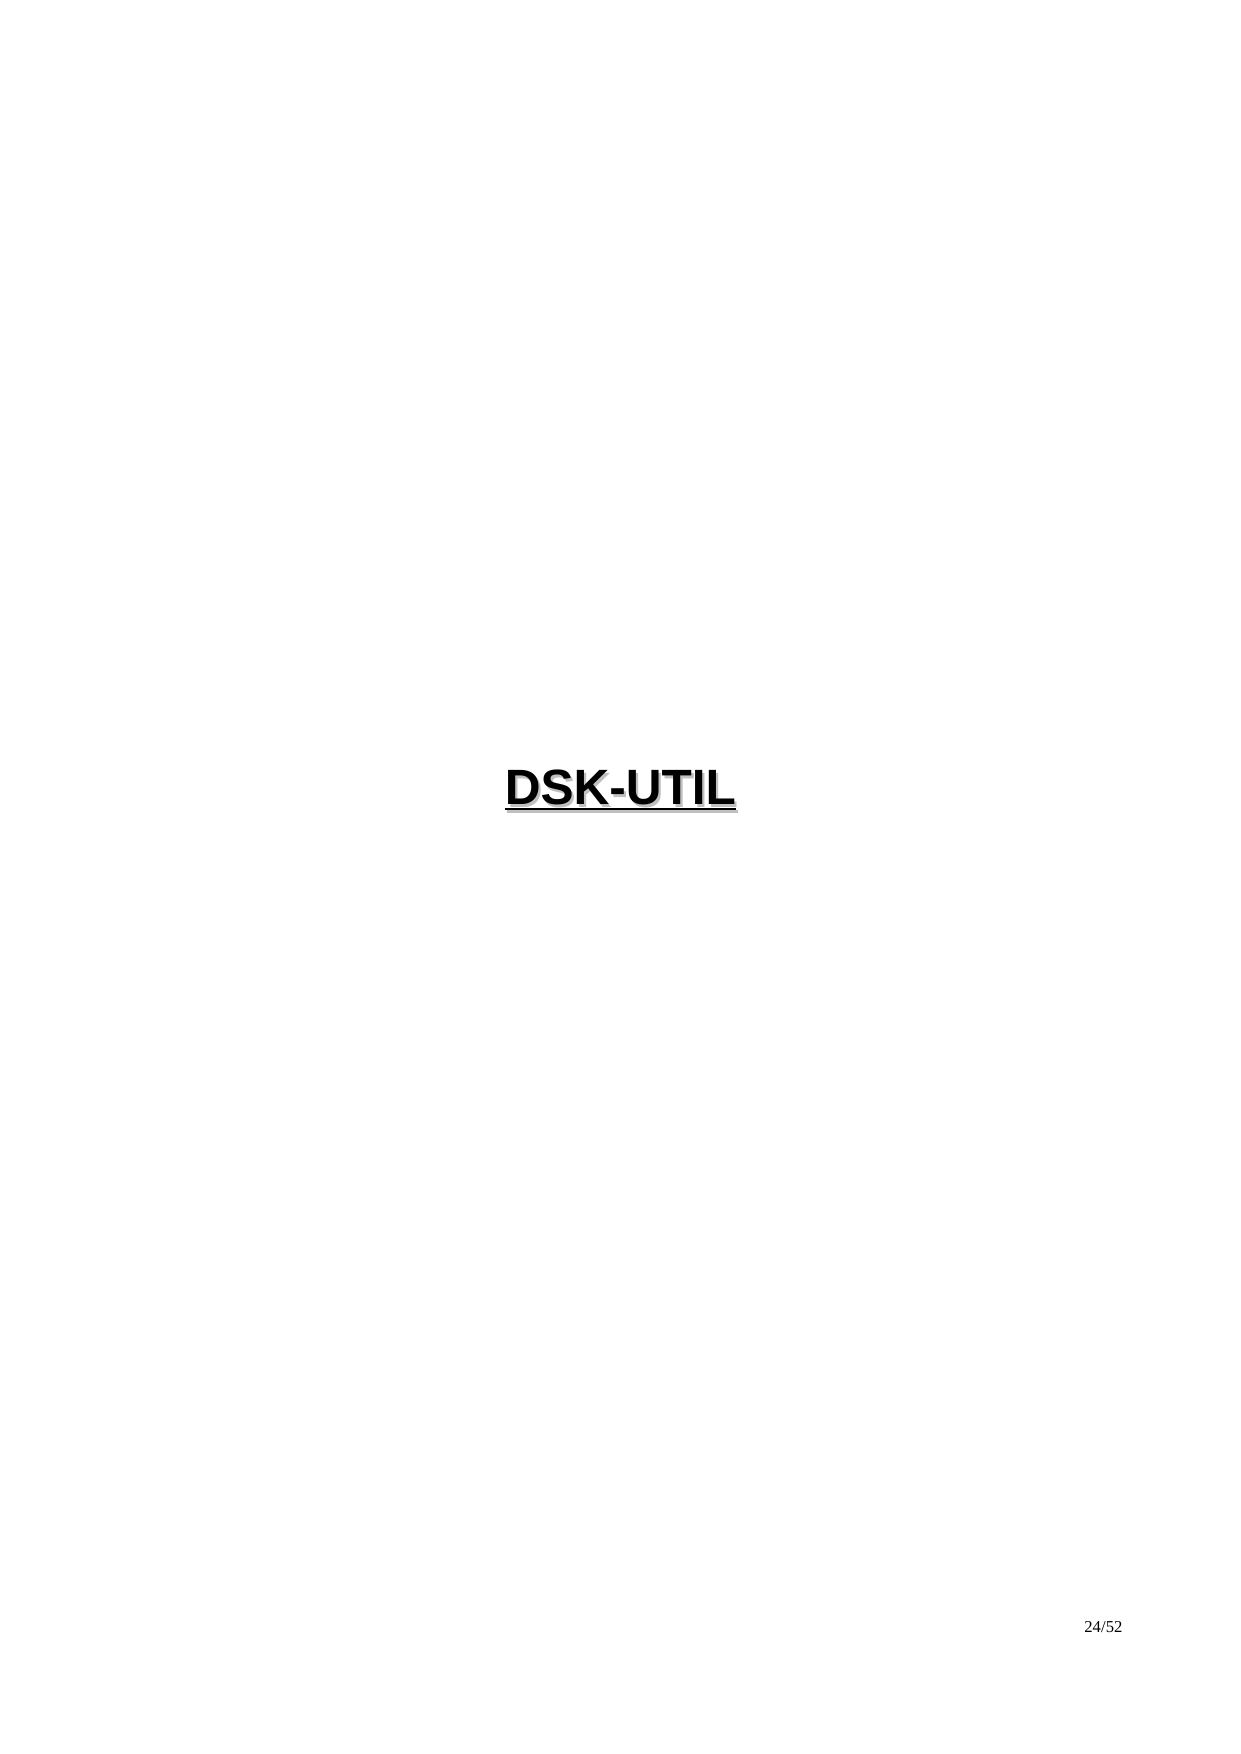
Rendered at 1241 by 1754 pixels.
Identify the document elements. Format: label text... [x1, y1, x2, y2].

subtitle DSK-UTIL [118, 758, 1122, 815]
